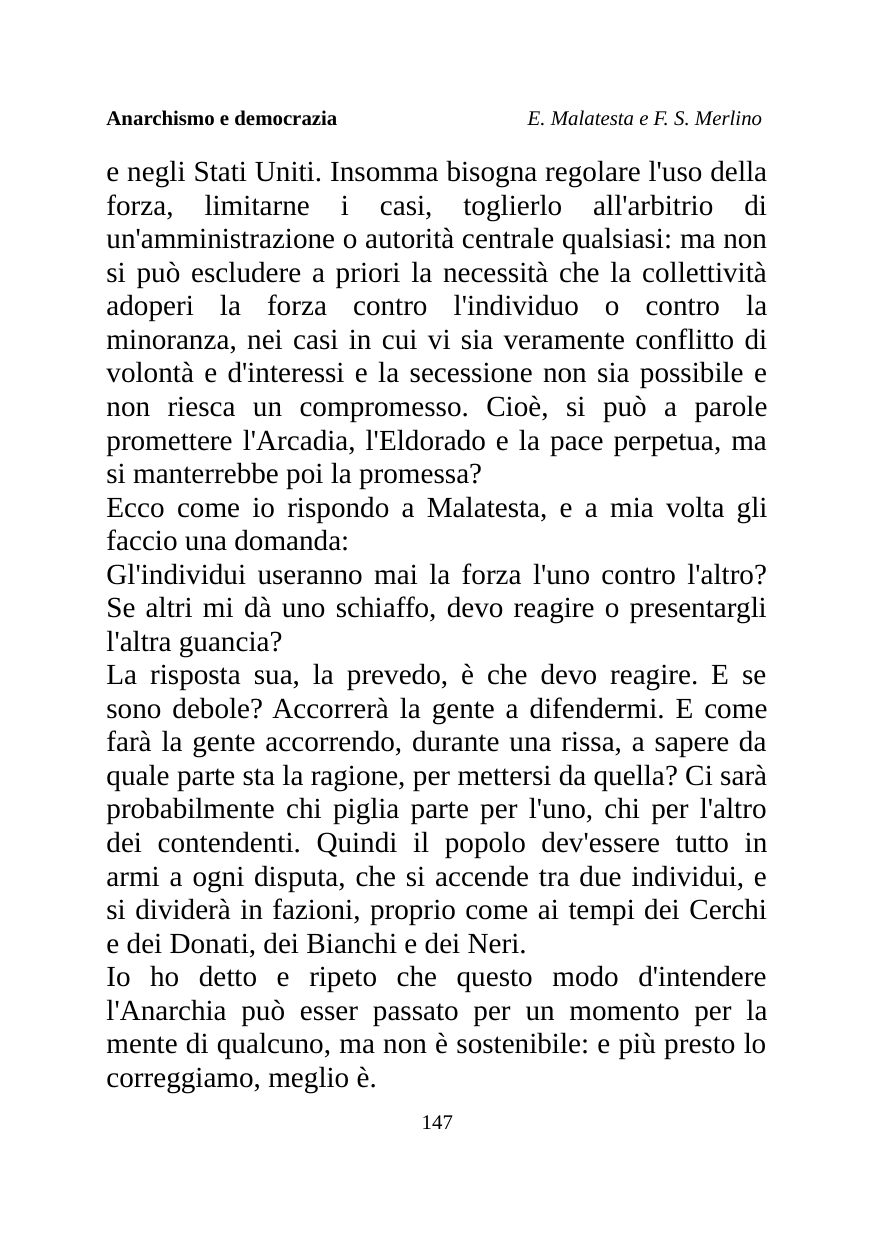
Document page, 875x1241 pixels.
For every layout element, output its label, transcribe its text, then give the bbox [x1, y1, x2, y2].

text Gl'individui useranno mai la forza l'uno contro l'altro? Se altri mi dà uno schiaffo, devo reagire o presentargli l'altra guancia? [106, 557, 768, 657]
text La risposta sua, la prevedo, è che devo reagire. E se sono debole? Accorrerà la gente a difendermi. E come farà la gente accorrendo, durante una rissa, a sapere da quale parte sta la ragione, per mettersi da quella? Ci sarà probabilmente chi piglia parte per l'uno, chi per l'altro dei contendenti. Quindi il popolo dev'essere tutto in armi a ogni disputa, che si accende tra due individui, e si dividerà in fazioni, proprio come ai tempi dei Cerchi e dei Donati, dei Bianchi e dei Neri. [106, 657, 768, 959]
text e negli Stati Uniti. Insomma bisogna regolare l'uso della forza, limitarne i casi, toglierlo all'arbitrio di un'amministrazione o autorità centrale qualsiasi: ma non si può escludere a priori la necessità che la collettività adoperi la forza contro l'individuo o contro la minoranza, nei casi in cui vi sia veramente conflitto di volontà e d'interessi e la secessione non sia possibile e non riesca un compromesso. Cioè, si può a parole promettere l'Arcadia, l'Eldorado e la pace perpetua, ma si manterrebbe poi la promessa? [106, 154, 768, 490]
text Ecco come io rispondo a Malatesta, e a mia volta gli faccio una domanda: [106, 490, 768, 557]
text Io ho detto e ripeto che questo modo d'intendere l'Anarchia può esser passato per un momento per la mente di qualcuno, ma non è sostenibile: e più presto lo correggiamo, meglio è. [106, 959, 768, 1093]
